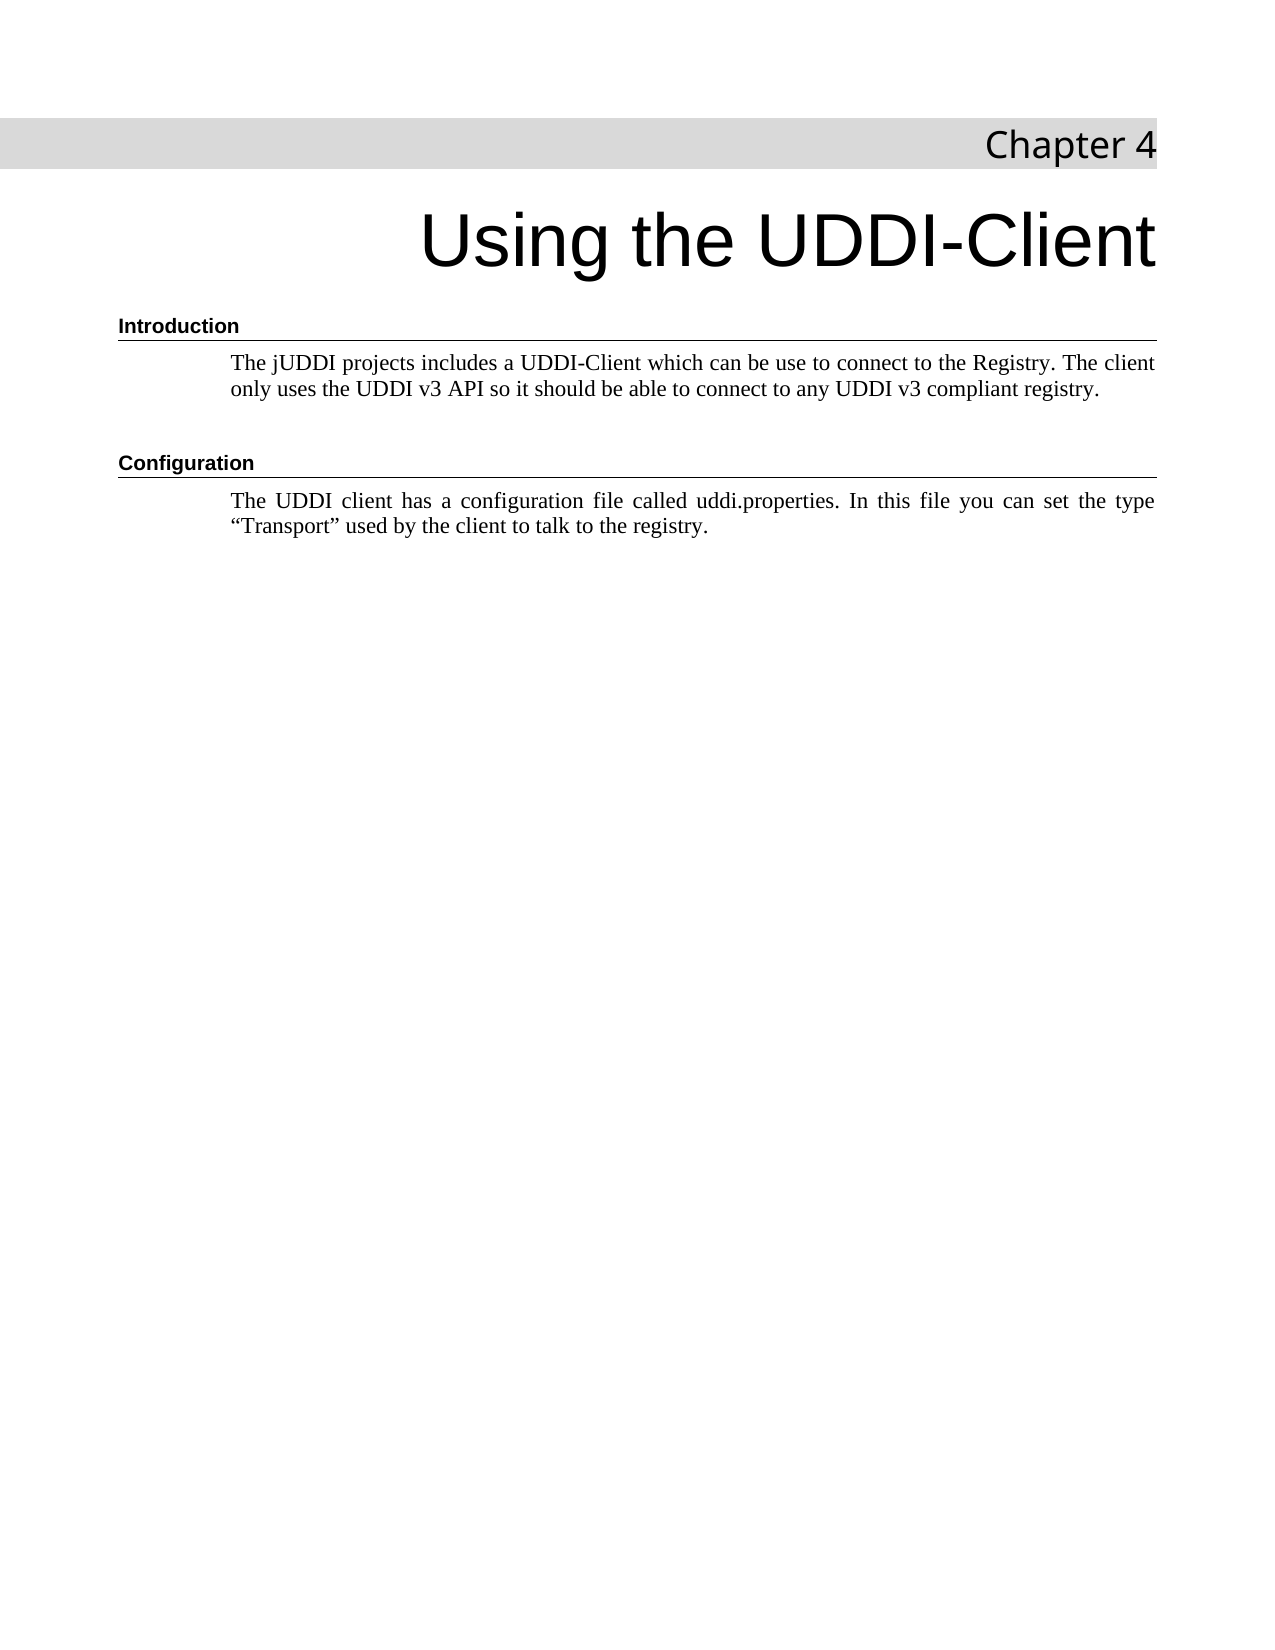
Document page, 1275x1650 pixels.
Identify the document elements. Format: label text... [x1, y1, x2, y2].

text The UDDI client has a configuration file called uddi.properties. In this file you can set the type “Transport” used by the client to talk to the registry. [230, 488, 1157, 539]
text The jUDDI projects includes a UDDI-Client which can be use to connect to the Registry. The client only uses the UDDI v3 API so it should be able to connect to any UDDI v3 compliant registry. [230, 350, 1157, 401]
subtitle Introduction [118, 314, 1157, 340]
title Using the UDDI-Client [233, 198, 1157, 282]
subtitle Configuration [118, 452, 1157, 477]
